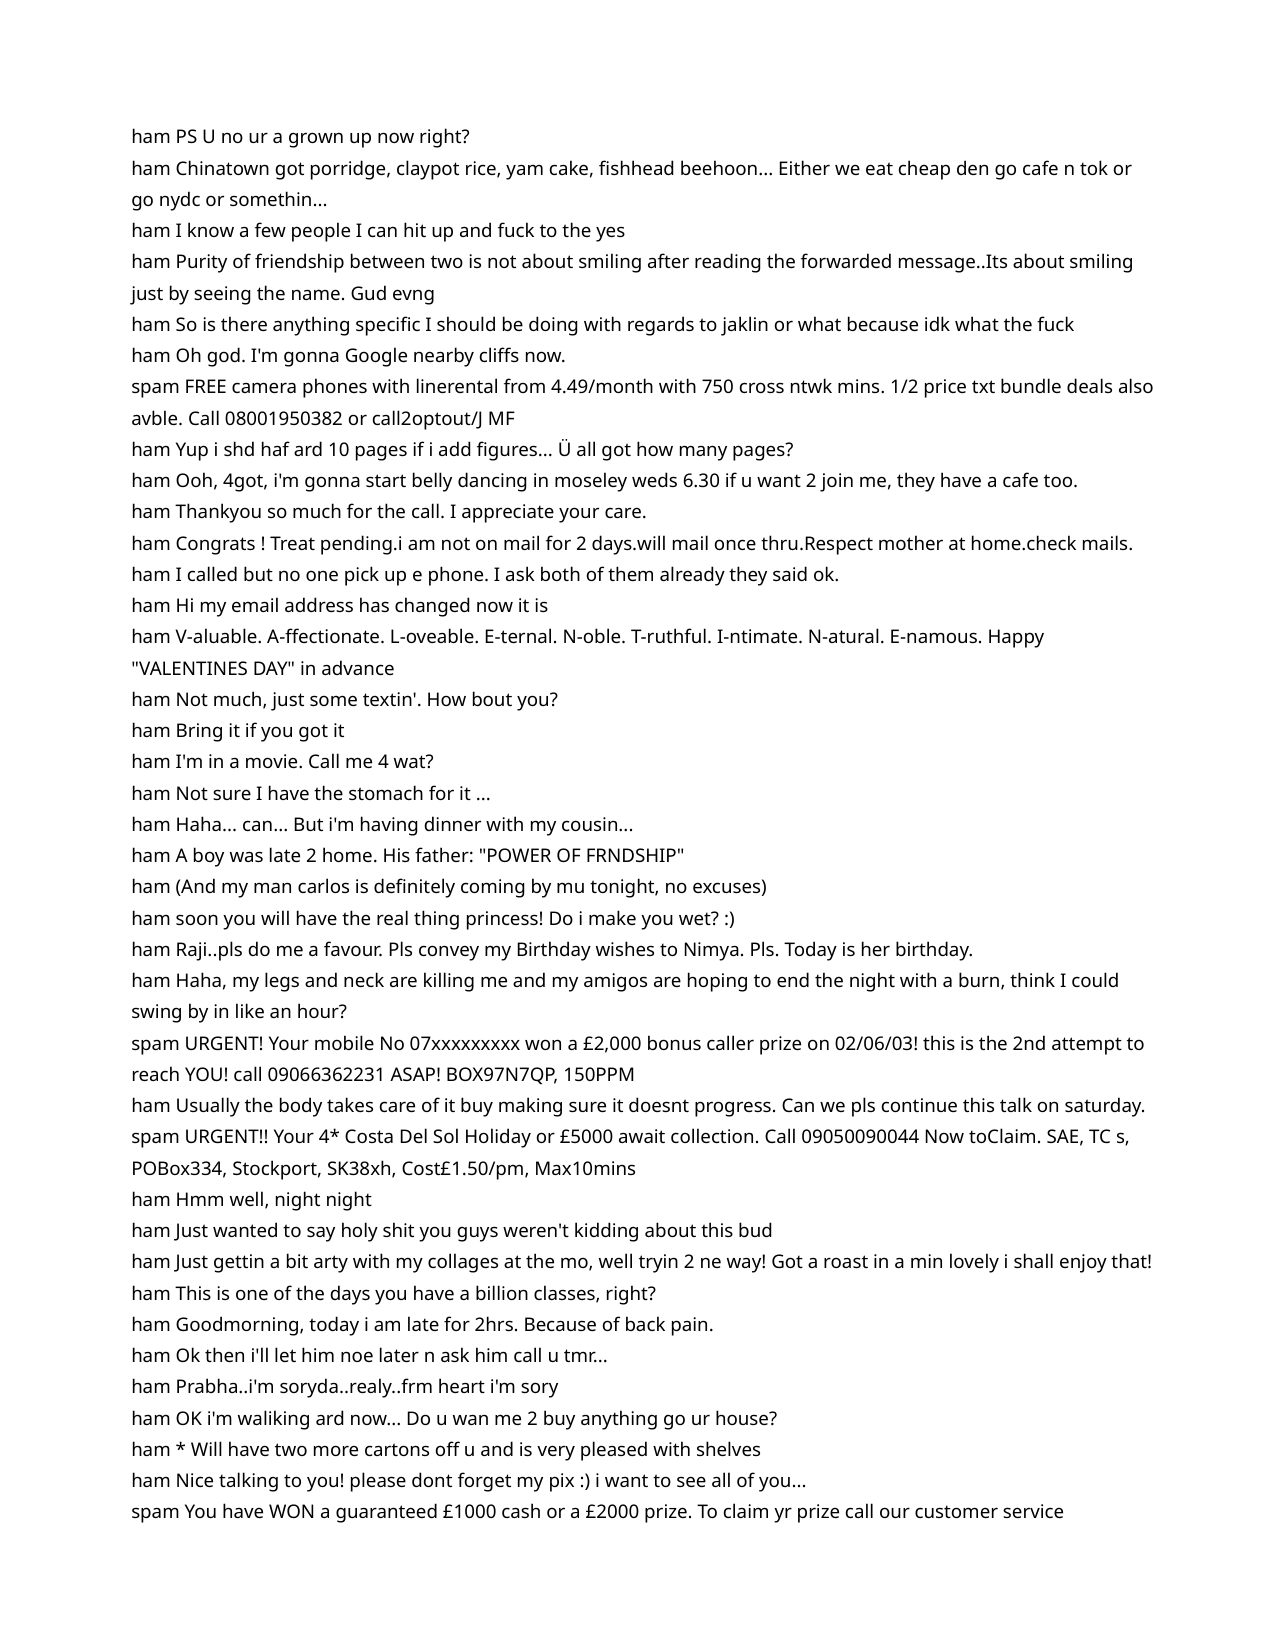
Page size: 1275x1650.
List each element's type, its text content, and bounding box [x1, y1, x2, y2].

table_cell ham Haha... can... But i'm having dinner with my cousin... [131, 806, 1157, 837]
table_cell spam URGENT!! Your 4* Costa Del Sol Holiday or £5000 await collection. Call 09050090044 Now toClaim. SAE, TC s, POBox334, Stockport, SK38xh, Cost£1.50/pm, Max10mins [131, 1118, 1157, 1181]
table_cell [118, 1212, 131, 1243]
table_cell ham (And my man carlos is definitely coming by mu tonight, no excuses) [131, 868, 1157, 899]
table_cell [118, 368, 131, 431]
table_cell [118, 899, 131, 931]
table_cell ham I know a few people I can hit up and fuck to the yes [131, 212, 1157, 243]
table_cell spam You have WON a guaranteed £1000 cash or a £2000 prize. To claim yr prize call our customer service [131, 1493, 1157, 1524]
table_cell [118, 149, 131, 212]
table_cell [118, 431, 131, 462]
table_cell [118, 868, 131, 899]
table_cell ham Hmm well, night night [131, 1181, 1157, 1212]
table_cell ham Congrats ! Treat pending.i am not on mail for 2 days.will mail once thru.Respect mother at home.check mails. [131, 524, 1157, 556]
table_cell [118, 774, 131, 806]
table_cell [118, 1274, 131, 1306]
table_cell ham Chinatown got porridge, claypot rice, yam cake, fishhead beehoon... Either we eat cheap den go cafe n tok or go nydc or somethin... [131, 149, 1157, 212]
table_cell [118, 337, 131, 368]
table_cell [118, 837, 131, 868]
table_cell [118, 681, 131, 712]
table_cell ham This is one of the days you have a billion classes, right? [131, 1274, 1157, 1306]
table_cell ham OK i'm waliking ard now... Do u wan me 2 buy anything go ur house? [131, 1399, 1157, 1431]
table_cell ham Usually the body takes care of it buy making sure it doesnt progress. Can we pls continue this talk on saturday. [131, 1087, 1157, 1118]
table_cell [118, 962, 131, 1024]
table_cell [118, 806, 131, 837]
table_cell ham Bring it if you got it [131, 712, 1157, 743]
table_cell [118, 618, 131, 681]
table_cell ham Yup i shd haf ard 10 pages if i add figures... Ü all got how many pages? [131, 431, 1157, 462]
table_cell [118, 556, 131, 587]
table_cell [118, 587, 131, 618]
table_cell [118, 243, 131, 306]
table_cell [118, 743, 131, 774]
table_cell ham Hi my email address has changed now it is [131, 587, 1157, 618]
table_cell [118, 1087, 131, 1118]
table_cell ham A boy was late 2 home. His father: "POWER OF FRNDSHIP" [131, 837, 1157, 868]
table_cell [118, 1024, 131, 1087]
table_cell [118, 1368, 131, 1399]
table_cell [118, 1399, 131, 1431]
table_cell spam URGENT! Your mobile No 07xxxxxxxxx won a £2,000 bonus caller prize on 02/06/03! this is the 2nd attempt to reach YOU! call 09066362231 ASAP! BOX97N7QP, 150PPM [131, 1024, 1157, 1087]
table_cell ham Prabha..i'm soryda..realy..frm heart i'm sory [131, 1368, 1157, 1399]
table_cell ham Not much, just some textin'. How bout you? [131, 681, 1157, 712]
table_cell ham Raji..pls do me a favour. Pls convey my Birthday wishes to Nimya. Pls. Today is her birthday. [131, 931, 1157, 962]
table_cell [118, 1243, 131, 1274]
table_cell [118, 1431, 131, 1462]
table_cell [118, 931, 131, 962]
table_cell ham Thankyou so much for the call. I appreciate your care. [131, 493, 1157, 524]
table_cell [118, 1337, 131, 1368]
table_cell ham V-aluable. A-ffectionate. L-oveable. E-ternal. N-oble. T-ruthful. I-ntimate. N-atural. E-namous. Happy "VALENTINES DAY" in advance [131, 618, 1157, 681]
table_cell ham Nice talking to you! please dont forget my pix :) i want to see all of you... [131, 1462, 1157, 1493]
table_cell ham PS U no ur a grown up now right? [131, 118, 1157, 149]
table_cell ham Just wanted to say holy shit you guys weren't kidding about this bud [131, 1212, 1157, 1243]
table_cell ham Ooh, 4got, i'm gonna start belly dancing in moseley weds 6.30 if u want 2 join me, they have a cafe too. [131, 462, 1157, 493]
table_cell ham Purity of friendship between two is not about smiling after reading the forwarded message..Its about smiling just by seeing the name. Gud evng [131, 243, 1157, 306]
table_cell ham Ok then i'll let him noe later n ask him call u tmr... [131, 1337, 1157, 1368]
table_cell [118, 306, 131, 337]
table_cell [118, 712, 131, 743]
table_cell ham So is there anything specific I should be doing with regards to jaklin or what because idk what the fuck [131, 306, 1157, 337]
table_cell ham Not sure I have the stomach for it ... [131, 774, 1157, 806]
table_cell [118, 1493, 131, 1524]
table_cell [118, 462, 131, 493]
table_cell [118, 1181, 131, 1212]
table_cell [118, 1462, 131, 1493]
table_cell spam FREE camera phones with linerental from 4.49/month with 750 cross ntwk mins. 1/2 price txt bundle deals also avble. Call 08001950382 or call2optout/J MF [131, 368, 1157, 431]
table_cell ham Just gettin a bit arty with my collages at the mo, well tryin 2 ne way! Got a roast in a min lovely i shall enjoy that! [131, 1243, 1157, 1274]
table_cell [118, 493, 131, 524]
table_cell ham Goodmorning, today i am late for 2hrs. Because of back pain. [131, 1306, 1157, 1337]
table_cell [118, 212, 131, 243]
table_cell [118, 118, 131, 149]
table_cell [118, 1306, 131, 1337]
table_cell ham * Will have two more cartons off u and is very pleased with shelves [131, 1431, 1157, 1462]
table_cell [118, 524, 131, 556]
table_cell ham Oh god. I'm gonna Google nearby cliffs now. [131, 337, 1157, 368]
table_cell ham I'm in a movie. Call me 4 wat? [131, 743, 1157, 774]
table_cell [118, 1118, 131, 1181]
table_cell ham I called but no one pick up e phone. I ask both of them already they said ok. [131, 556, 1157, 587]
table_cell ham Haha, my legs and neck are killing me and my amigos are hoping to end the night with a burn, think I could swing by in like an hour? [131, 962, 1157, 1024]
table_cell ham soon you will have the real thing princess! Do i make you wet? :) [131, 899, 1157, 931]
